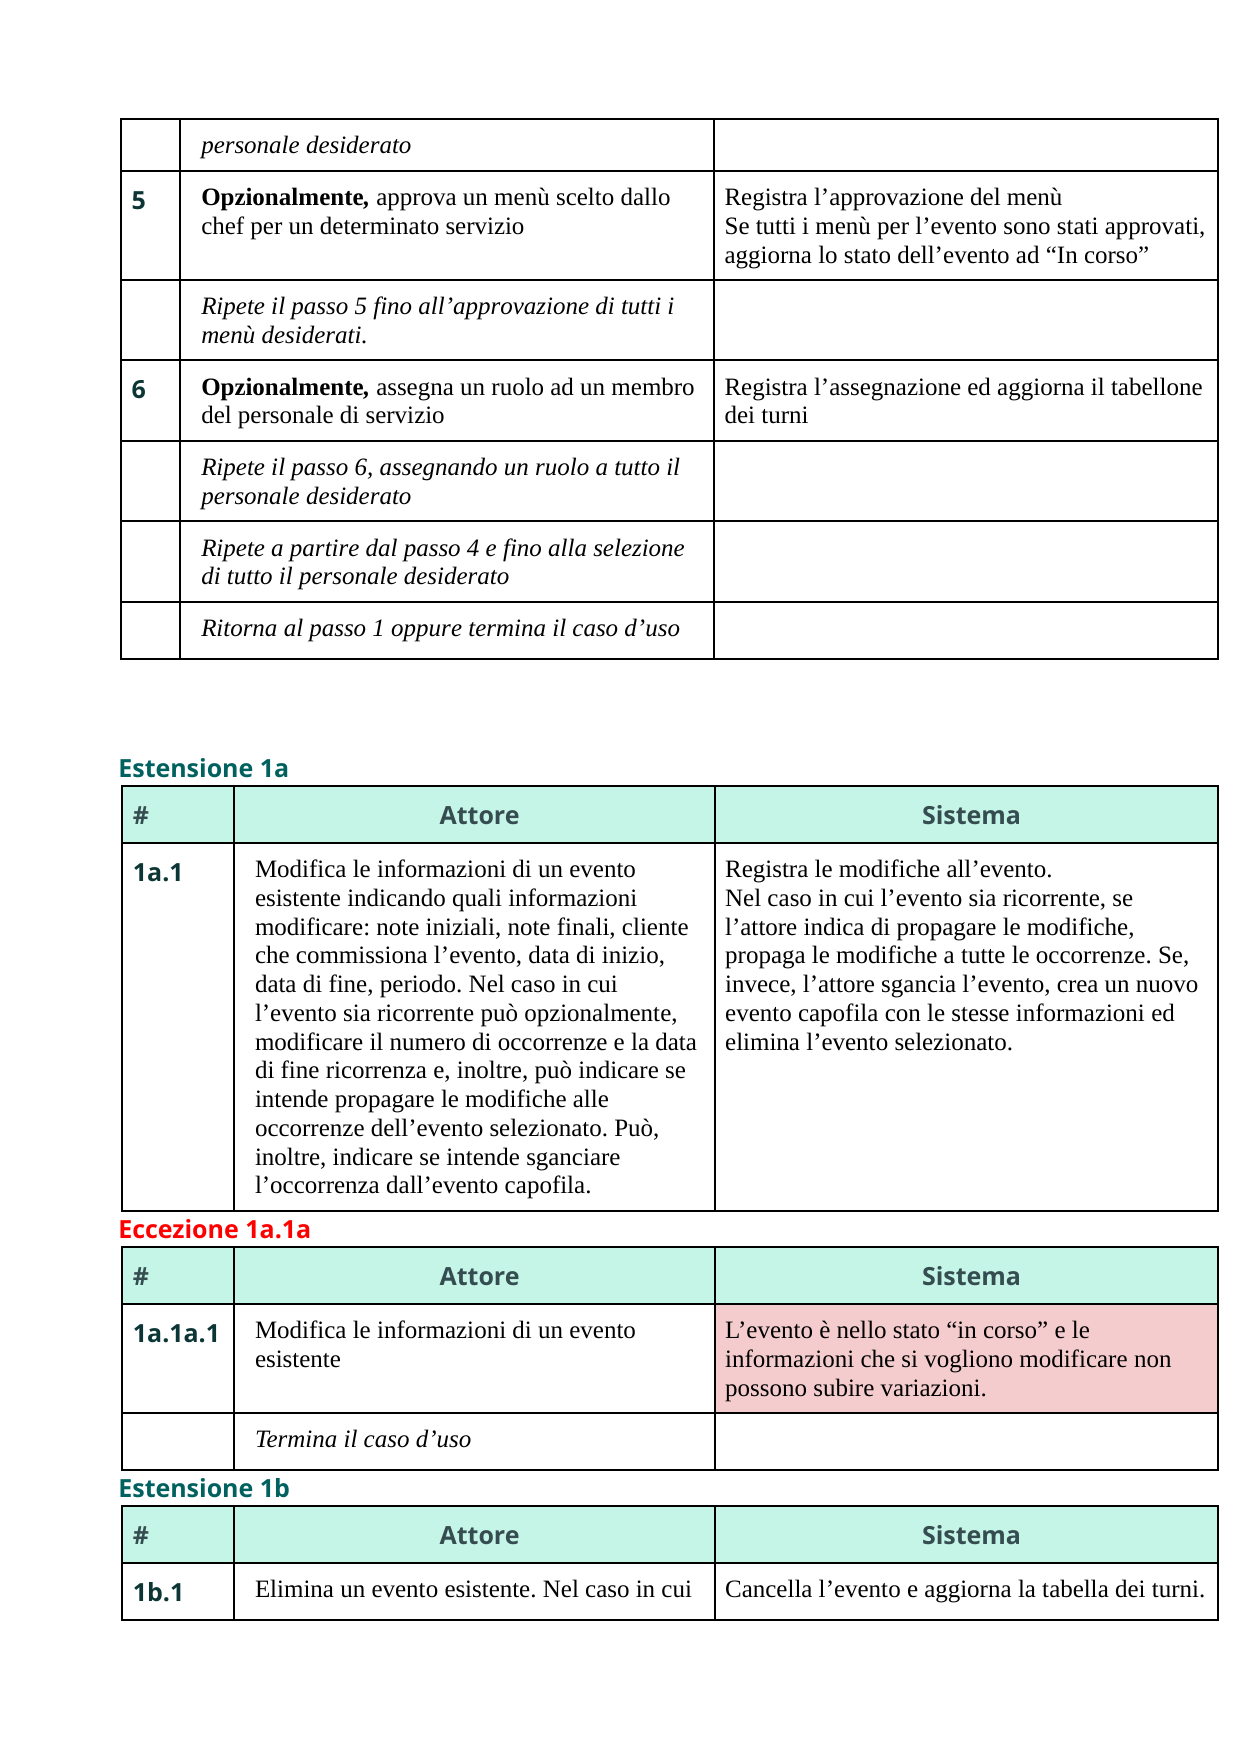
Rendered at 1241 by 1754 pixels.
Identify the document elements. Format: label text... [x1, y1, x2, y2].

table_cell [122, 281, 179, 359]
table_header # [123, 1507, 233, 1562]
table_cell Registra l’approvazione del menù Se tutti i menù per l’evento sono stati approvati, aggiorna lo stato dell’evento ad “In corso” [715, 172, 1217, 279]
table_header Attore [235, 1248, 714, 1303]
table_cell Modifica le informazioni di un evento esistente [235, 1305, 714, 1412]
table_cell L’evento è nello stato “in corso” e le informazioni che si vogliono modificare non possono subire variazioni. [716, 1305, 1217, 1412]
table_cell Opzionalmente, assegna un ruolo ad un membro del personale di servizio [181, 361, 713, 440]
table_header Attore [235, 1507, 714, 1562]
table_cell Ripete il passo 5 fino all’approvazione di tutti i menù desiderati. [181, 281, 713, 359]
table_cell 1a.1a.1 [123, 1305, 233, 1412]
table_cell Registra le modifiche all’evento. Nel caso in cui l’evento sia ricorrente, se l’attore indica di propagare le modifiche, propaga le modifiche a tutte le occorrenze. Se, invece, l’attore sgancia l’evento, crea un nuovo evento capofila con le stesse informazioni ed elimina l’evento selezionato. [716, 844, 1217, 1210]
table_cell [715, 522, 1217, 601]
table_cell Opzionalmente, approva un menù scelto dallo chef per un determinato servizio [181, 172, 713, 279]
table_cell personale desiderato [181, 120, 713, 170]
table_cell Modifica le informazioni di un evento esistente indicando quali informazioni modificare: note iniziali, note finali, cliente che commissiona l’evento, data di inizio, data di fine, periodo. Nel caso in cui l’evento sia ricorrente può opzionalmente, modificare il numero di occorrenze e la data di fine ricorrenza e, inoltre, può indicare se intende propagare le modifiche alle occorrenze dell’evento selezionato. Può, inoltre, indicare se intende sganciare l’occorrenza dall’evento capofila. [235, 844, 714, 1210]
table_cell 6 [122, 361, 179, 440]
table_cell [716, 1414, 1217, 1469]
table_cell Registra l’assegnazione ed aggiorna il tabellone dei turni [715, 361, 1217, 440]
subtitle Estensione 1b [118, 1471, 1122, 1505]
table_header Sistema [716, 787, 1217, 842]
subtitle Estensione 1a [118, 751, 1122, 785]
table_cell Termina il caso d’uso [235, 1414, 714, 1469]
table_cell [122, 603, 179, 658]
table_cell 1a.1 [123, 844, 233, 1210]
table_cell [122, 522, 179, 601]
table_cell [715, 281, 1217, 359]
table_cell 1b.1 [123, 1564, 233, 1619]
table_cell [715, 120, 1217, 170]
table_header Attore [235, 787, 714, 842]
table_cell Ritorna al passo 1 oppure termina il caso d’uso [181, 603, 713, 658]
table_cell Ripete il passo 6, assegnando un ruolo a tutto il personale desiderato [181, 442, 713, 520]
table_cell [122, 442, 179, 520]
table_header Sistema [716, 1507, 1217, 1562]
table_header # [123, 787, 233, 842]
table_header Sistema [716, 1248, 1217, 1303]
table_cell [123, 1414, 233, 1469]
table_cell 5 [122, 172, 179, 279]
subtitle Eccezione 1a.1a [118, 1212, 1122, 1246]
table_cell Ripete a partire dal passo 4 e fino alla selezione di tutto il personale desiderato [181, 522, 713, 601]
table_cell Cancella l’evento e aggiorna la tabella dei turni. [716, 1564, 1217, 1619]
table_cell [715, 603, 1217, 658]
table_cell [122, 120, 179, 170]
table_cell [715, 442, 1217, 520]
table_cell Elimina un evento esistente. Nel caso in cui [235, 1564, 714, 1619]
table_header # [123, 1248, 233, 1303]
